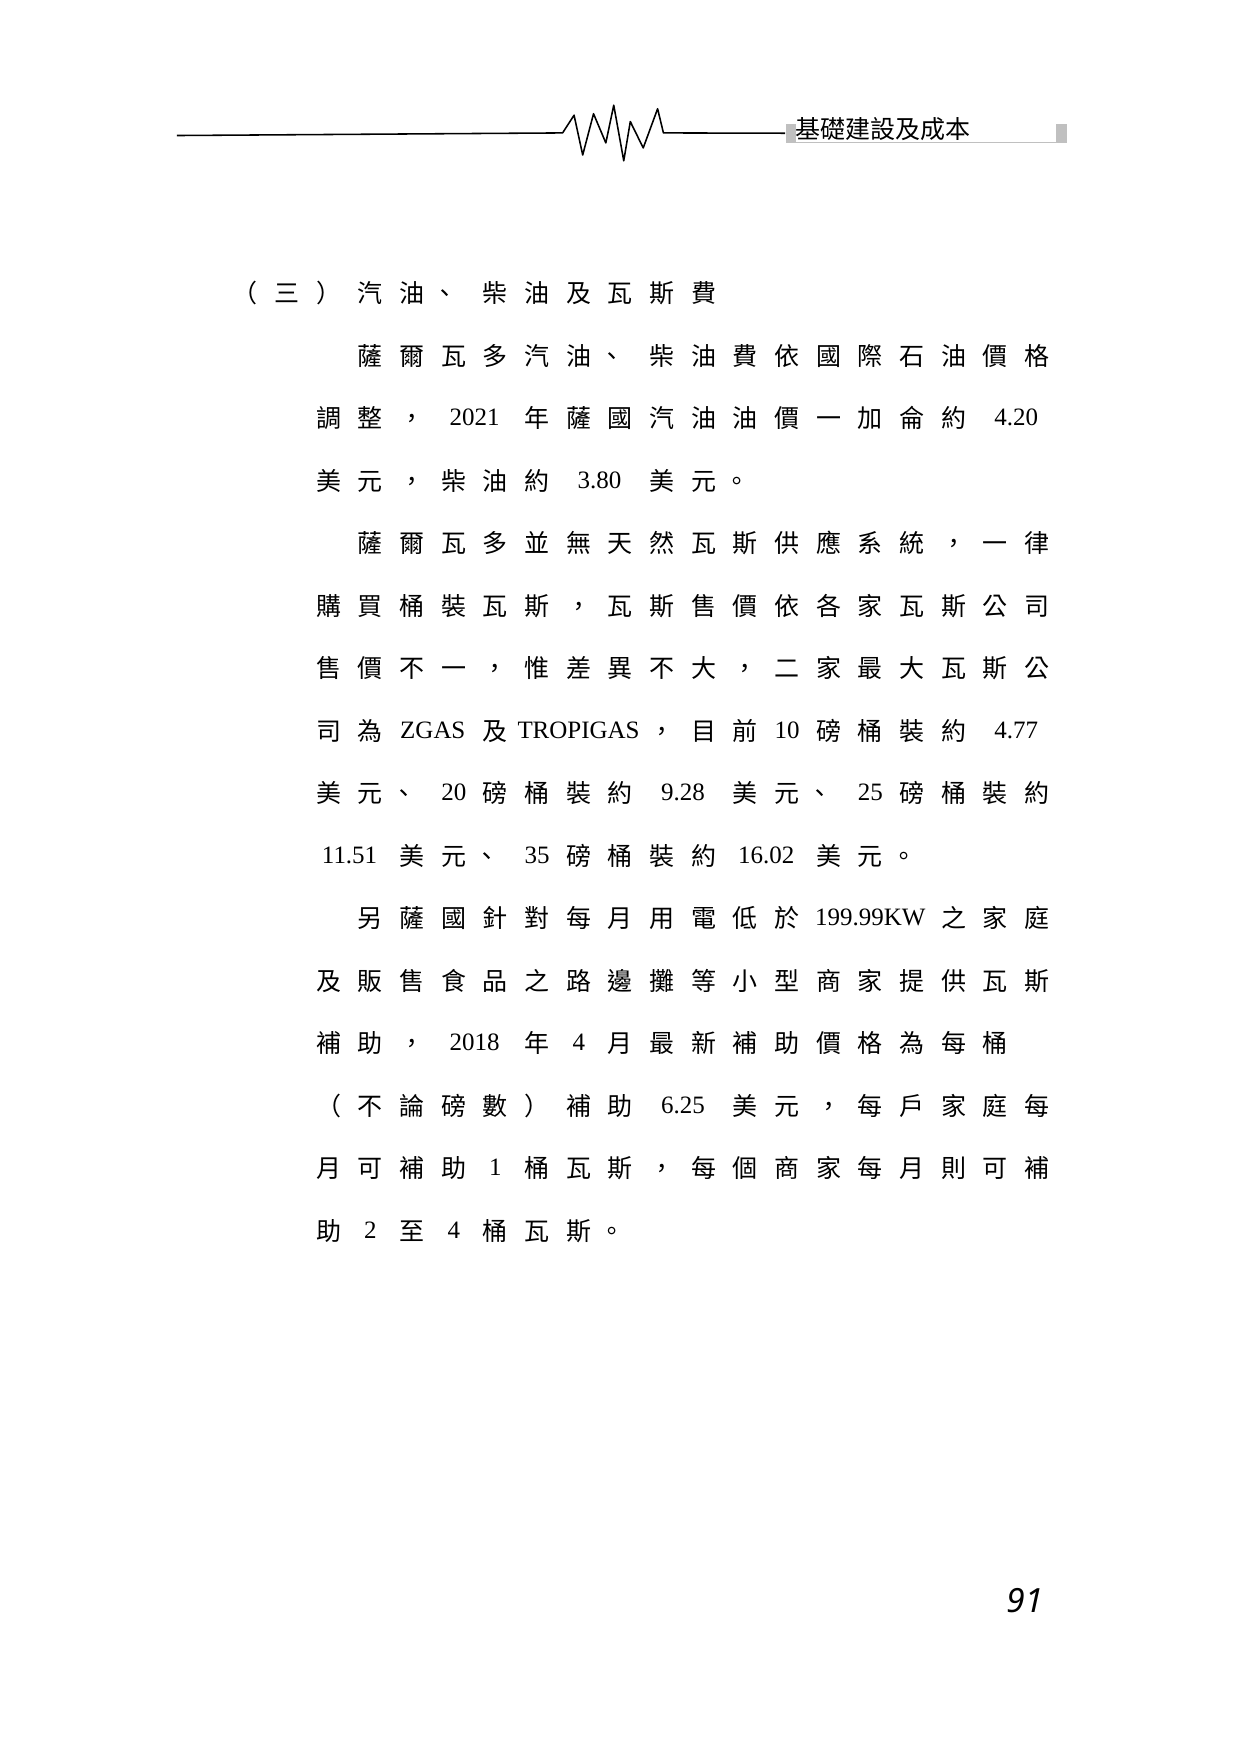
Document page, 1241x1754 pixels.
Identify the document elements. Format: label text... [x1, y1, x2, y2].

text 薩爾瓦多並無天然瓦斯供應系統，一律購買桶裝瓦斯，瓦斯售價依各家瓦斯公司售價不一，惟差異不大，二家最大瓦斯公司為ZGAS及TROPIGAS，目前10磅桶裝約4.77美元、20磅桶裝約9.28美元、25磅桶裝約11.51美元、35磅桶裝約16.02美元。 [281, 500, 1058, 875]
text 另薩國針對每月用電低於199.99KW之家庭及販售食品之路邊攤等小型商家提供瓦斯補助，2018年4月最新補助價格為每桶（不論磅數）補助6.25美元，每戶家庭每月可補助1桶瓦斯，每個商家每月則可補助2至4桶瓦斯。 [281, 875, 1058, 1250]
text 薩爾瓦多汽油、柴油費依國際石油價格調整，2021年薩國汽油油價一加侖約4.20美元，柴油約3.80美元。 [281, 313, 1058, 500]
text （三）汽油、柴油及瓦斯費 [207, 250, 1058, 313]
